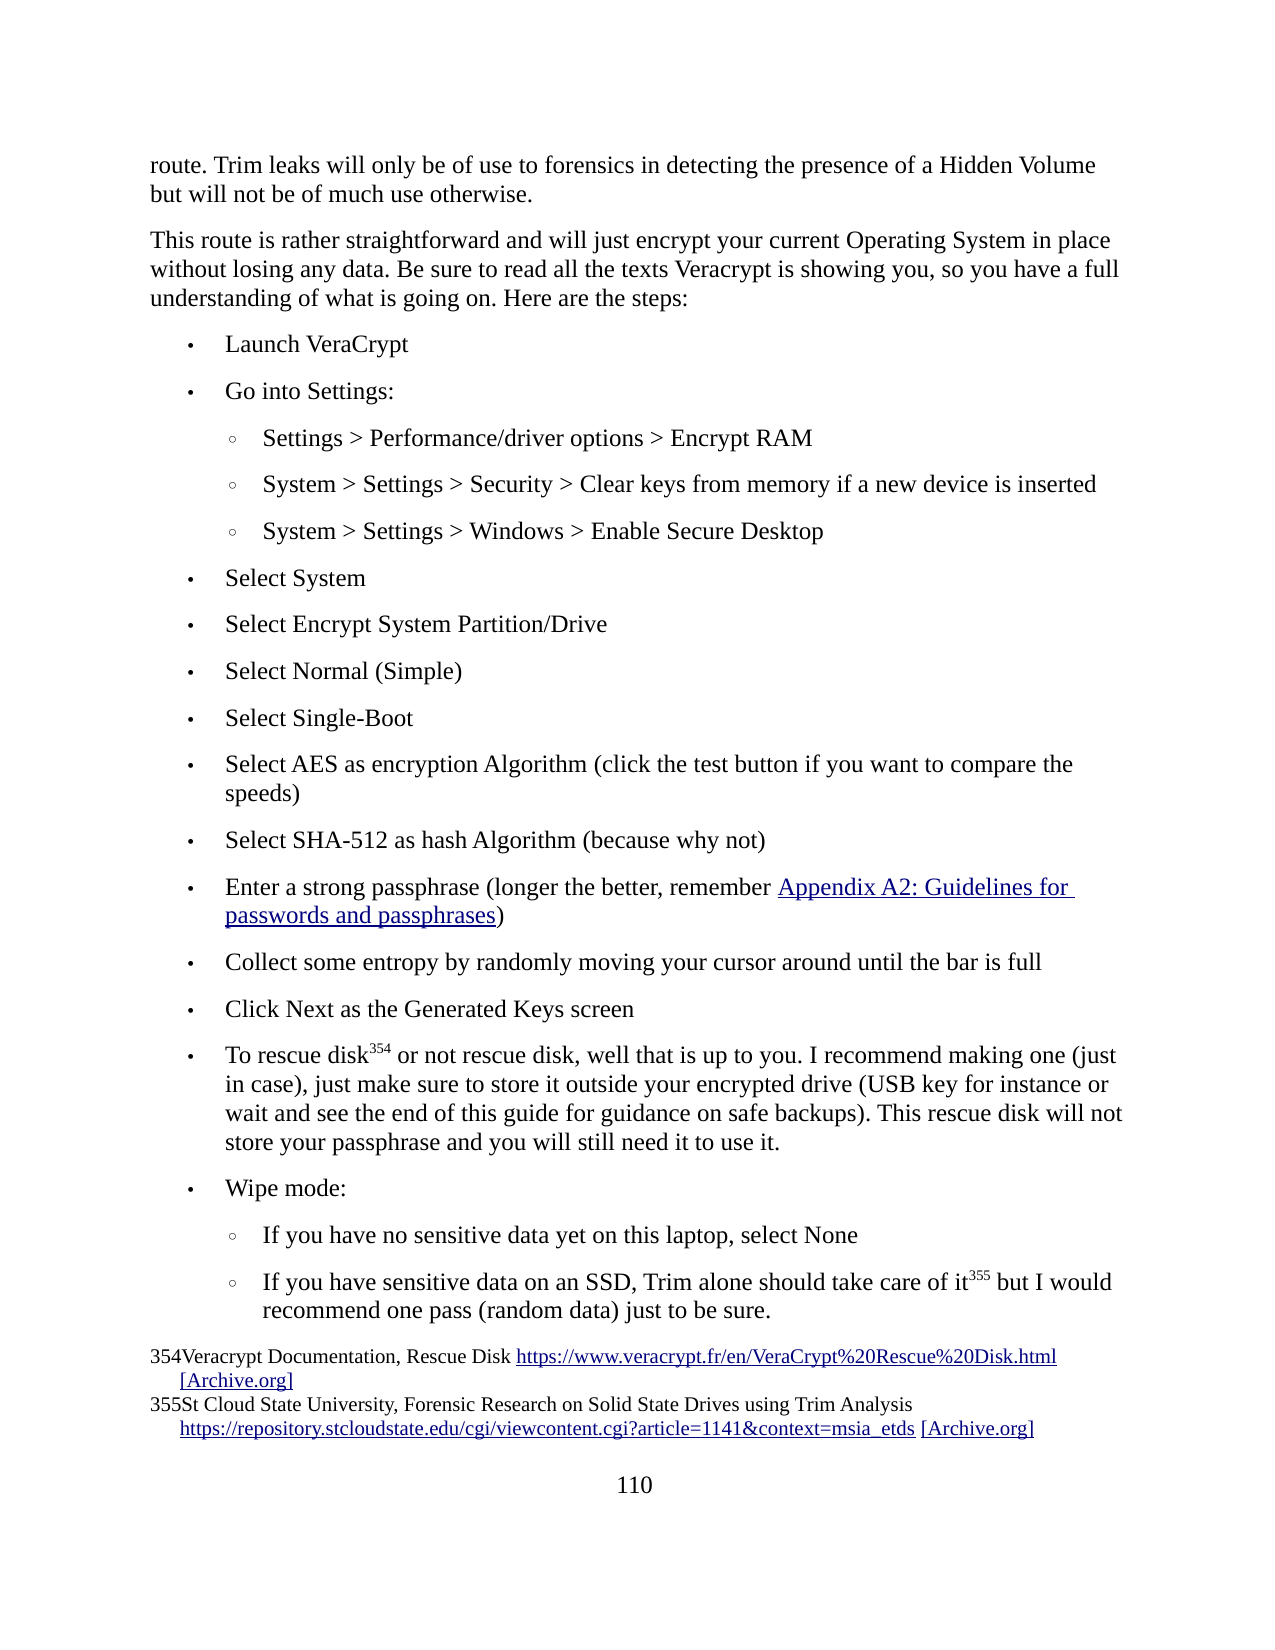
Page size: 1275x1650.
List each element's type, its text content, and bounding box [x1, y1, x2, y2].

list Enter a strong passphrase (longer the better, remember Appendix A2: Guidelines for passwords and passphrases) [187, 872, 1125, 929]
list Launch VeraCrypt [187, 329, 1125, 358]
list Veracrypt Documentation, Rescue Disk https://www.veracrypt.fr/en/VeraCrypt%20Rescue%20Disk.html [Archive.org] [150, 1344, 1125, 1392]
list To rescue disk or not rescue disk, well that is up to you. I recommend making one (just in case), just make sure to store it outside your encrypted drive (USB key for instance or wait and see the end of this guide for guidance on safe backups). This rescue disk will not store your passphrase and you will still need it to use it. [187, 1040, 1125, 1155]
list Collect some entropy by randomly moving your cursor around until the bar is full [187, 947, 1125, 976]
list If you have no sensitive data yet on this laptop, select None [225, 1220, 1125, 1249]
list If you have sensitive data on an SSD, Trim alone should take care of it but I would recommend one pass (random data) just to be sure. [225, 1267, 1125, 1324]
list Select Single-Boot [187, 703, 1125, 732]
text route. Trim leaks will only be of use to forensics in detecting the presence of a Hidden Volume but will not be of much use otherwise. [150, 150, 1125, 207]
list System > Settings > Windows > Enable Secure Desktop [225, 516, 1125, 545]
list Go into Settings: [187, 376, 1125, 405]
list Select AES as encryption Algorithm (click the test button if you want to compare the speeds) [187, 749, 1125, 807]
list Wipe mode: [187, 1173, 1125, 1202]
list Select Encrypt System Partition/Drive [187, 609, 1125, 638]
list Select Normal (Simple) [187, 656, 1125, 685]
list System > Settings > Security > Clear keys from memory if a new device is inserted [225, 469, 1125, 498]
list Settings > Performance/driver options > Encrypt RAM [225, 423, 1125, 452]
list Click Next as the Generated Keys screen [187, 994, 1125, 1022]
list Select System [187, 563, 1125, 592]
text This route is rather straightforward and will just encrypt your current Operating System in place without losing any data. Be sure to read all the texts Veracrypt is showing you, so you have a full understanding of what is going on. Here are the steps: [150, 225, 1125, 312]
list St Cloud State University, Forensic Research on Solid State Drives using Trim Analysis https://repository.stcloudstate.edu/cgi/viewcontent.cgi?article=1141&context=msia_etds [Archive.org] [150, 1392, 1125, 1440]
list Select SHA-512 as hash Algorithm (because why not) [187, 825, 1125, 854]
